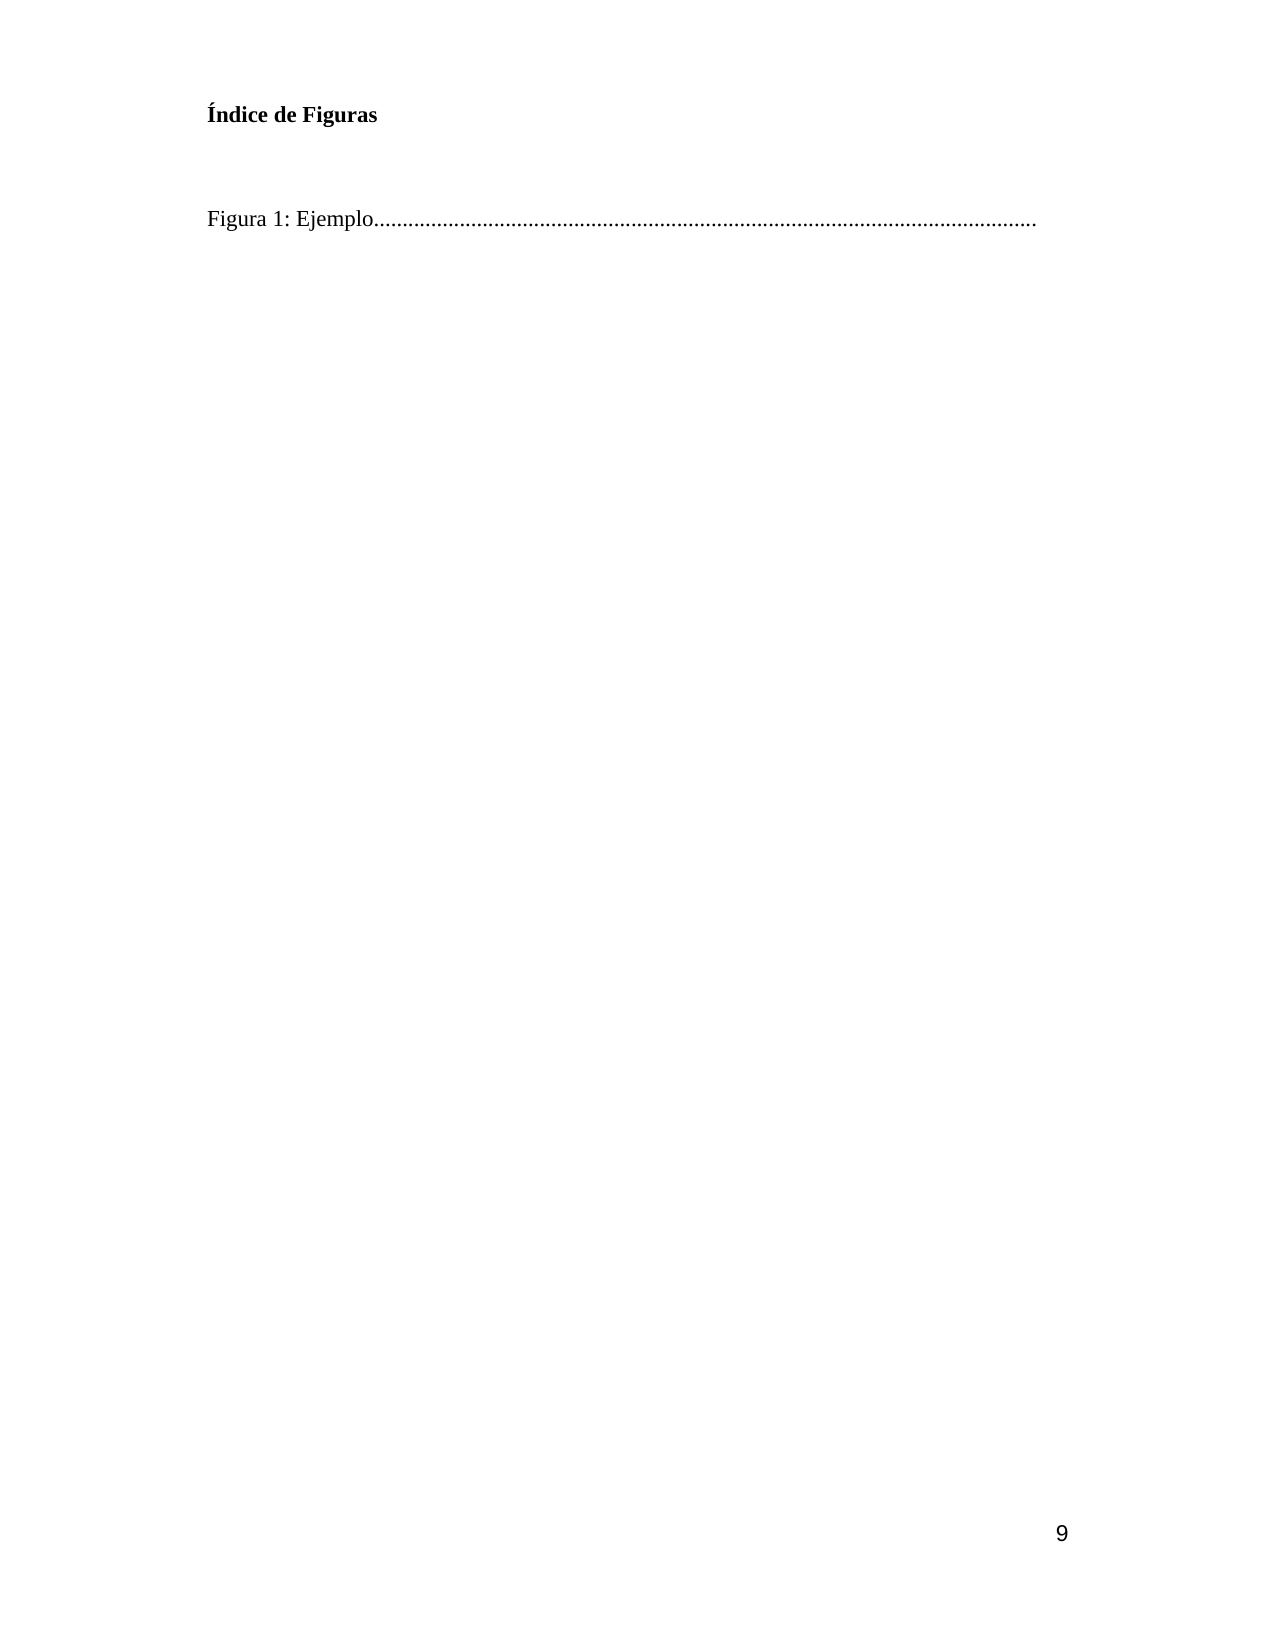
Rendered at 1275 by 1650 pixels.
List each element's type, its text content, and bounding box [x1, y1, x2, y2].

text Índice de Figuras [207, 101, 1068, 128]
text Figura 1: Ejemplo.................................................................................................................... [207, 205, 1068, 232]
